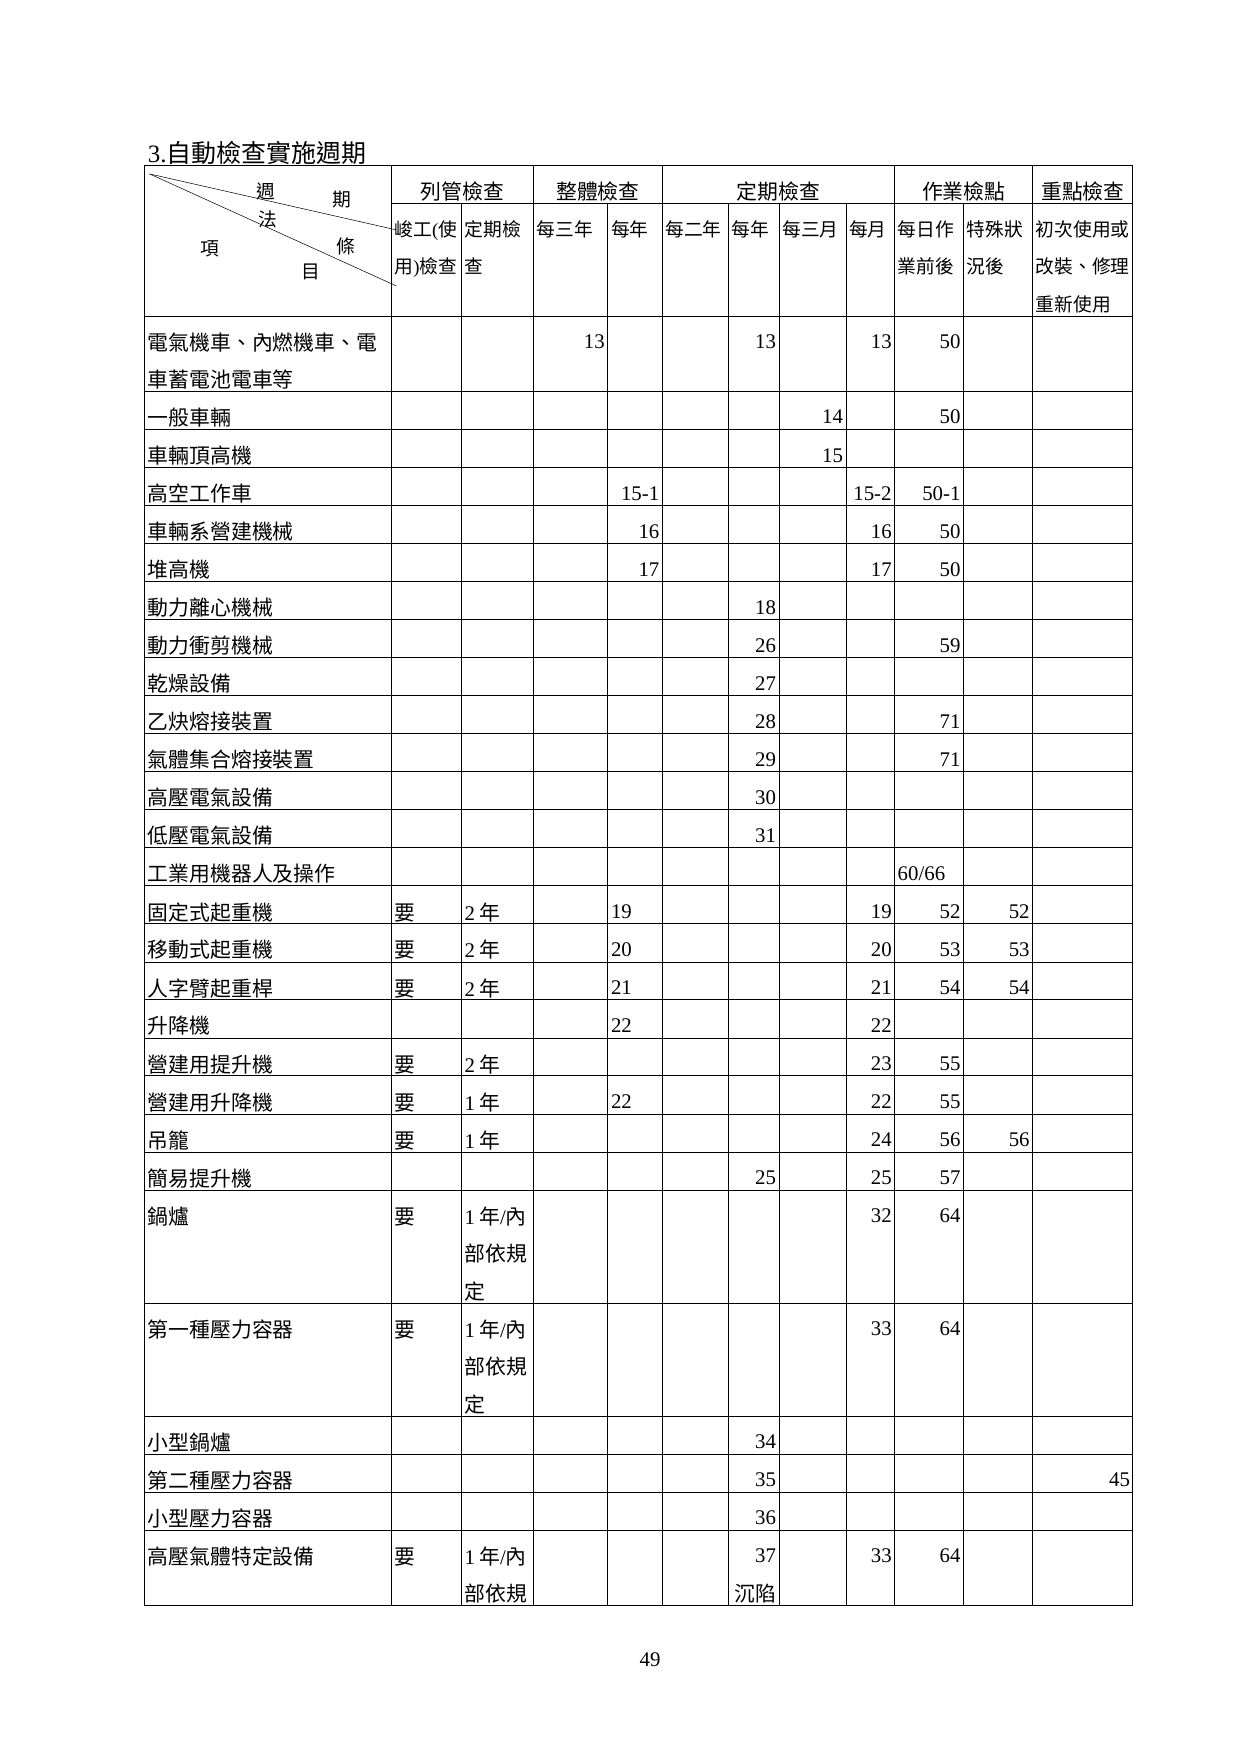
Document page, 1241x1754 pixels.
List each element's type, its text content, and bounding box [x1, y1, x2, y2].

table_cell 要 [392, 924, 461, 961]
table_cell 堆高機 [145, 544, 391, 581]
table_cell 52 [964, 886, 1032, 923]
table_cell [847, 620, 894, 657]
table_cell [780, 582, 846, 619]
table_cell [780, 468, 846, 505]
table_cell [392, 848, 461, 885]
table_cell 18 [729, 582, 779, 619]
table_cell 50 [895, 506, 963, 543]
table_cell 32 [847, 1191, 894, 1302]
table_cell [895, 658, 963, 695]
subtitle 自動檢查實施週期 [148, 127, 1152, 164]
table_cell [964, 696, 1032, 733]
table_cell [964, 1304, 1032, 1416]
table_cell [534, 772, 607, 809]
table_cell [780, 963, 846, 999]
table_cell 64 [895, 1304, 963, 1416]
table_cell [392, 1455, 461, 1492]
table_cell [1033, 1304, 1132, 1416]
table_cell 50 [895, 544, 963, 581]
table_cell [608, 317, 662, 391]
table_cell [780, 924, 846, 961]
table_cell 20 [847, 924, 894, 961]
table_cell 動力離心機械 [145, 582, 391, 619]
table_cell [534, 1493, 607, 1529]
table_cell [780, 1455, 846, 1492]
table_cell 25 [847, 1153, 894, 1189]
table_cell [1033, 506, 1132, 543]
table_cell [534, 1153, 607, 1189]
table_cell 56 [964, 1115, 1032, 1151]
table_cell 71 [895, 696, 963, 733]
table_cell [462, 620, 533, 657]
table_cell 29 [729, 734, 779, 771]
table_cell 45 [1033, 1455, 1132, 1492]
table_cell [847, 810, 894, 847]
table_cell [392, 658, 461, 695]
table_cell 56 [895, 1115, 963, 1151]
table_cell [608, 696, 662, 733]
table_cell [392, 506, 461, 543]
table_cell 64 [895, 1531, 963, 1605]
table_cell 16 [608, 506, 662, 543]
table_cell [663, 544, 728, 581]
table_cell [608, 1455, 662, 1492]
table_cell [847, 734, 894, 771]
table_cell [663, 1076, 728, 1113]
table_cell [663, 1531, 728, 1605]
table_cell [608, 582, 662, 619]
table_cell 每日作業前後 [895, 204, 963, 316]
table_header 作業檢點 [895, 166, 1032, 202]
table_cell [392, 392, 461, 429]
table_cell [392, 468, 461, 505]
table_header 定期檢查 [663, 166, 894, 202]
table_cell [964, 772, 1032, 809]
table_cell [780, 544, 846, 581]
table_cell [1033, 1531, 1132, 1605]
table_cell [895, 1000, 963, 1037]
table_cell [392, 1000, 461, 1037]
table_cell 22 [847, 1000, 894, 1037]
table_cell [780, 1493, 846, 1529]
table_cell [608, 1417, 662, 1453]
table_cell [1033, 696, 1132, 733]
table_cell [462, 430, 533, 467]
table_cell 人字臂起重桿 [145, 963, 391, 999]
table_cell 33 [847, 1531, 894, 1605]
table_cell 25 [729, 1153, 779, 1189]
table_cell [663, 848, 728, 885]
table_cell 要 [392, 1115, 461, 1151]
table_cell 55 [895, 1076, 963, 1113]
table_cell [964, 1153, 1032, 1189]
table_cell 車輛頂高機 [145, 430, 391, 467]
table_cell [1033, 772, 1132, 809]
table_cell 要 [392, 1076, 461, 1113]
table_cell [1033, 1191, 1132, 1302]
table_cell 55 [895, 1039, 963, 1075]
table_cell [1033, 1115, 1132, 1151]
table_cell 34 [729, 1417, 779, 1453]
table_cell 要 [392, 1304, 461, 1416]
table_cell [847, 582, 894, 619]
table_cell [729, 1076, 779, 1113]
table_cell [964, 848, 1032, 885]
table_cell [663, 620, 728, 657]
table_cell 15-2 [847, 468, 894, 505]
table_cell [847, 772, 894, 809]
table_cell 26 [729, 620, 779, 657]
table_cell [895, 1493, 963, 1529]
table_cell [663, 430, 728, 467]
table_cell [1033, 620, 1132, 657]
table_cell [462, 696, 533, 733]
table_cell [663, 696, 728, 733]
table_cell 特殊狀況後 [964, 204, 1032, 316]
table_cell [729, 848, 779, 885]
table_cell [964, 582, 1032, 619]
table_cell 21 [847, 963, 894, 999]
table_cell [964, 1076, 1032, 1113]
table_cell [780, 1417, 846, 1453]
table_cell [964, 1531, 1032, 1605]
table_cell [780, 1115, 846, 1151]
table_cell [895, 810, 963, 847]
table_cell [663, 1000, 728, 1037]
table_cell [895, 430, 963, 467]
table_cell [608, 430, 662, 467]
table_cell [847, 430, 894, 467]
table_header 整體檢查 [534, 166, 662, 202]
table_cell 乙炔熔接裝置 [145, 696, 391, 733]
table_cell [392, 317, 461, 391]
table_cell [1033, 1076, 1132, 1113]
table_cell 吊籠 [145, 1115, 391, 1151]
table_cell 每三月 [780, 204, 846, 316]
table_cell [392, 582, 461, 619]
table_cell 電氣機車、內燃機車、電車蓄電池電車等 [145, 317, 391, 391]
table_cell [608, 1153, 662, 1189]
table_cell 17 [847, 544, 894, 581]
table_cell 每月 [847, 204, 894, 316]
table_cell [534, 1191, 607, 1302]
table_cell [729, 468, 779, 505]
table_cell 升降機 [145, 1000, 391, 1037]
table_cell [608, 392, 662, 429]
table_cell 小型鍋爐 [145, 1417, 391, 1453]
table_cell [964, 620, 1032, 657]
table_cell [534, 886, 607, 923]
table_cell [462, 810, 533, 847]
table_cell [729, 1115, 779, 1151]
table_cell 50 [895, 317, 963, 391]
table_cell [663, 1455, 728, 1492]
table_cell [729, 430, 779, 467]
table_cell 初次使用或改裝、修理重新使用 [1033, 204, 1132, 316]
table_cell [392, 620, 461, 657]
table_cell [534, 1039, 607, 1075]
table_cell [780, 810, 846, 847]
table_cell 1年 [462, 1115, 533, 1151]
table_cell [462, 848, 533, 885]
table_cell [462, 1417, 533, 1453]
table_cell [1033, 886, 1132, 923]
table_cell [462, 772, 533, 809]
table_cell [729, 924, 779, 961]
table_cell [780, 1191, 846, 1302]
table_cell 氣體集合熔接裝置 [145, 734, 391, 771]
table_cell [462, 506, 533, 543]
table_cell [462, 392, 533, 429]
table_cell [780, 506, 846, 543]
table_cell [534, 848, 607, 885]
table_cell 23 [847, 1039, 894, 1075]
table_cell 1年/內部依規 [462, 1531, 533, 1605]
table_cell [608, 848, 662, 885]
table_cell [895, 1455, 963, 1492]
table_cell [392, 544, 461, 581]
table_cell [663, 1304, 728, 1416]
table_cell [663, 924, 728, 961]
table_cell 52 [895, 886, 963, 923]
table_cell 要 [392, 963, 461, 999]
table_cell 31 [729, 810, 779, 847]
table_cell 第二種壓力容器 [145, 1455, 391, 1492]
table_cell 13 [534, 317, 607, 391]
table_cell [663, 1039, 728, 1075]
table_cell [847, 658, 894, 695]
table_cell 簡易提升機 [145, 1153, 391, 1189]
table_cell [663, 506, 728, 543]
table_cell [847, 1493, 894, 1529]
table_cell 2年 [462, 886, 533, 923]
table_cell 15-1 [608, 468, 662, 505]
table_cell [964, 658, 1032, 695]
table_cell [729, 506, 779, 543]
table_cell 乾燥設備 [145, 658, 391, 695]
table_cell 28 [729, 696, 779, 733]
table_header [145, 166, 391, 316]
table_cell [780, 1153, 846, 1189]
table_cell [780, 1076, 846, 1113]
table_cell [608, 1039, 662, 1075]
table_cell [663, 810, 728, 847]
table_cell 15 [780, 430, 846, 467]
table_cell [608, 734, 662, 771]
table_cell [1033, 1000, 1132, 1037]
table_cell [608, 658, 662, 695]
table_cell 24 [847, 1115, 894, 1151]
table_cell [780, 886, 846, 923]
table_cell [663, 886, 728, 923]
table_cell [663, 1191, 728, 1302]
table_cell 每二年 [663, 204, 728, 316]
table_cell 工業用機器人及操作 [145, 848, 391, 885]
table_cell 低壓電氣設備 [145, 810, 391, 847]
table_cell [534, 1417, 607, 1453]
table_cell [1033, 1493, 1132, 1529]
table_cell 16 [847, 506, 894, 543]
table_cell [663, 468, 728, 505]
table_cell [895, 582, 963, 619]
table_cell [534, 924, 607, 961]
table_cell [1033, 430, 1132, 467]
table_cell [534, 1115, 607, 1151]
table_cell [462, 582, 533, 619]
table_cell [663, 392, 728, 429]
table_header 重點檢查 [1033, 166, 1132, 202]
table_cell [729, 1191, 779, 1302]
table_cell 每三年 [534, 204, 607, 316]
table_cell [729, 392, 779, 429]
table_cell 36 [729, 1493, 779, 1529]
table_cell 71 [895, 734, 963, 771]
table_cell 動力衝剪機械 [145, 620, 391, 657]
table_cell [729, 1304, 779, 1416]
table_cell [392, 1493, 461, 1529]
table_cell [1033, 810, 1132, 847]
table_cell 營建用提升機 [145, 1039, 391, 1075]
table_cell [608, 1115, 662, 1151]
table_cell [534, 430, 607, 467]
table_cell [964, 506, 1032, 543]
table_cell [964, 392, 1032, 429]
table_cell 高壓電氣設備 [145, 772, 391, 809]
table_cell 37 沉陷 [729, 1531, 779, 1605]
table_cell [534, 1455, 607, 1492]
table_cell [608, 1531, 662, 1605]
table_cell [392, 696, 461, 733]
table_cell [1033, 582, 1132, 619]
table_cell 27 [729, 658, 779, 695]
table_cell [663, 658, 728, 695]
table_cell [1033, 1039, 1132, 1075]
table_cell [663, 582, 728, 619]
table_cell [462, 1000, 533, 1037]
table_cell 35 [729, 1455, 779, 1492]
table_cell 54 [964, 963, 1032, 999]
table_cell [780, 848, 846, 885]
table_cell [392, 772, 461, 809]
table_cell 53 [964, 924, 1032, 961]
table_cell 21 [608, 963, 662, 999]
table_cell 鍋爐 [145, 1191, 391, 1302]
table_cell 車輛系營建機械 [145, 506, 391, 543]
table_cell [534, 506, 607, 543]
table_cell [847, 1417, 894, 1453]
table_cell [847, 1455, 894, 1492]
table_cell [534, 658, 607, 695]
table_header 列管檢查 [392, 166, 533, 202]
table_cell [847, 696, 894, 733]
table_cell 22 [608, 1000, 662, 1037]
table_cell [1033, 924, 1132, 961]
table_cell [847, 848, 894, 885]
table_cell 20 [608, 924, 662, 961]
table_cell [729, 544, 779, 581]
table_cell [462, 1455, 533, 1492]
table_cell [964, 1417, 1032, 1453]
table_cell [1033, 734, 1132, 771]
table_cell [1033, 468, 1132, 505]
table_cell [462, 468, 533, 505]
table_cell [1033, 658, 1132, 695]
table_cell [964, 1455, 1032, 1492]
table_cell [1033, 317, 1132, 391]
table_cell [392, 734, 461, 771]
table_cell 2年 [462, 1039, 533, 1075]
table_cell 19 [608, 886, 662, 923]
table_cell [780, 1531, 846, 1605]
table_cell 要 [392, 1039, 461, 1075]
table_cell [663, 772, 728, 809]
table_cell [729, 1039, 779, 1075]
table_cell 30 [729, 772, 779, 809]
table_cell 高壓氣體特定設備 [145, 1531, 391, 1605]
table_cell [534, 544, 607, 581]
table_cell 57 [895, 1153, 963, 1189]
table_cell 2年 [462, 924, 533, 961]
table_cell [663, 1493, 728, 1529]
table_cell [964, 1000, 1032, 1037]
table_header [162, 178, 391, 282]
table_cell [780, 317, 846, 391]
table_cell 每年 [608, 204, 662, 316]
table_cell [964, 810, 1032, 847]
table_cell 第一種壓力容器 [145, 1304, 391, 1416]
table_cell [534, 696, 607, 733]
table_cell [1033, 848, 1132, 885]
table_cell [392, 430, 461, 467]
table_cell 64 [895, 1191, 963, 1302]
table_cell 13 [729, 317, 779, 391]
table_cell [780, 772, 846, 809]
table_cell 營建用升降機 [145, 1076, 391, 1113]
table_cell 每年 [729, 204, 779, 316]
table_cell 22 [847, 1076, 894, 1113]
table_cell [392, 1153, 461, 1189]
table_cell [608, 772, 662, 809]
table_cell 高空工作車 [145, 468, 391, 505]
table_cell [1033, 544, 1132, 581]
table_cell 17 [608, 544, 662, 581]
table_cell [1033, 1153, 1132, 1189]
table_cell [534, 1304, 607, 1416]
table_cell 1年/內部依規定 [462, 1304, 533, 1416]
table_cell [964, 317, 1032, 391]
table_cell [462, 317, 533, 391]
table_cell [462, 658, 533, 695]
table_cell 要 [392, 1191, 461, 1302]
table_cell [534, 468, 607, 505]
table_cell 60/66 [895, 848, 963, 885]
table_cell [964, 1191, 1032, 1302]
table_cell [964, 544, 1032, 581]
table_cell [1033, 392, 1132, 429]
table_cell 50 [895, 392, 963, 429]
table_cell 2年 [462, 963, 533, 999]
table_cell 13 [847, 317, 894, 391]
table_cell 定期檢查 [462, 204, 533, 316]
table_cell [534, 963, 607, 999]
table_cell [392, 1417, 461, 1453]
table_cell [663, 963, 728, 999]
table_cell [462, 544, 533, 581]
table_cell 小型壓力容器 [145, 1493, 391, 1529]
table_cell 1年 [462, 1076, 533, 1113]
table_cell [534, 620, 607, 657]
table_cell 19 [847, 886, 894, 923]
table_cell [608, 1304, 662, 1416]
table_cell [780, 1304, 846, 1416]
table_cell [534, 582, 607, 619]
table_cell [729, 886, 779, 923]
table_cell [534, 734, 607, 771]
table_cell [964, 1493, 1032, 1529]
table_cell [964, 430, 1032, 467]
table_cell 14 [780, 392, 846, 429]
table_cell [608, 620, 662, 657]
table_cell [780, 620, 846, 657]
table_cell 固定式起重機 [145, 886, 391, 923]
table_cell [534, 1531, 607, 1605]
table_cell [534, 1000, 607, 1037]
table_cell [663, 1115, 728, 1151]
table_cell [608, 810, 662, 847]
table_cell [392, 810, 461, 847]
table_cell [847, 392, 894, 429]
table_cell [1033, 963, 1132, 999]
table_cell [729, 1000, 779, 1037]
table_cell [964, 1039, 1032, 1075]
table_cell [663, 317, 728, 391]
table_cell [895, 772, 963, 809]
table_cell [534, 392, 607, 429]
table_cell [780, 696, 846, 733]
table_cell 移動式起重機 [145, 924, 391, 961]
table_cell [729, 963, 779, 999]
table_cell [1033, 1417, 1132, 1453]
table_cell [663, 1153, 728, 1189]
table_cell [663, 1417, 728, 1453]
table_cell [780, 1000, 846, 1037]
table_cell [534, 1076, 607, 1113]
table_cell 54 [895, 963, 963, 999]
table_cell 要 [392, 1531, 461, 1605]
table_cell [780, 734, 846, 771]
table_cell 59 [895, 620, 963, 657]
table_cell 33 [847, 1304, 894, 1416]
table_cell 1年/內部依規定 [462, 1191, 533, 1302]
table_cell [780, 1039, 846, 1075]
table_cell 50-1 [895, 468, 963, 505]
table_cell 一般車輛 [145, 392, 391, 429]
table_cell [462, 1153, 533, 1189]
table_cell [608, 1493, 662, 1529]
table_cell 53 [895, 924, 963, 961]
table_cell 22 [608, 1076, 662, 1113]
table_cell [462, 1493, 533, 1529]
table_cell [964, 468, 1032, 505]
table_cell [780, 658, 846, 695]
table_cell [462, 734, 533, 771]
table_cell [895, 1417, 963, 1453]
table_cell 要 [392, 886, 461, 923]
table_cell 峻工(使用)檢查 [392, 204, 461, 316]
table_cell [608, 1191, 662, 1302]
table_cell [534, 810, 607, 847]
table_cell [964, 734, 1032, 771]
table_cell [663, 734, 728, 771]
